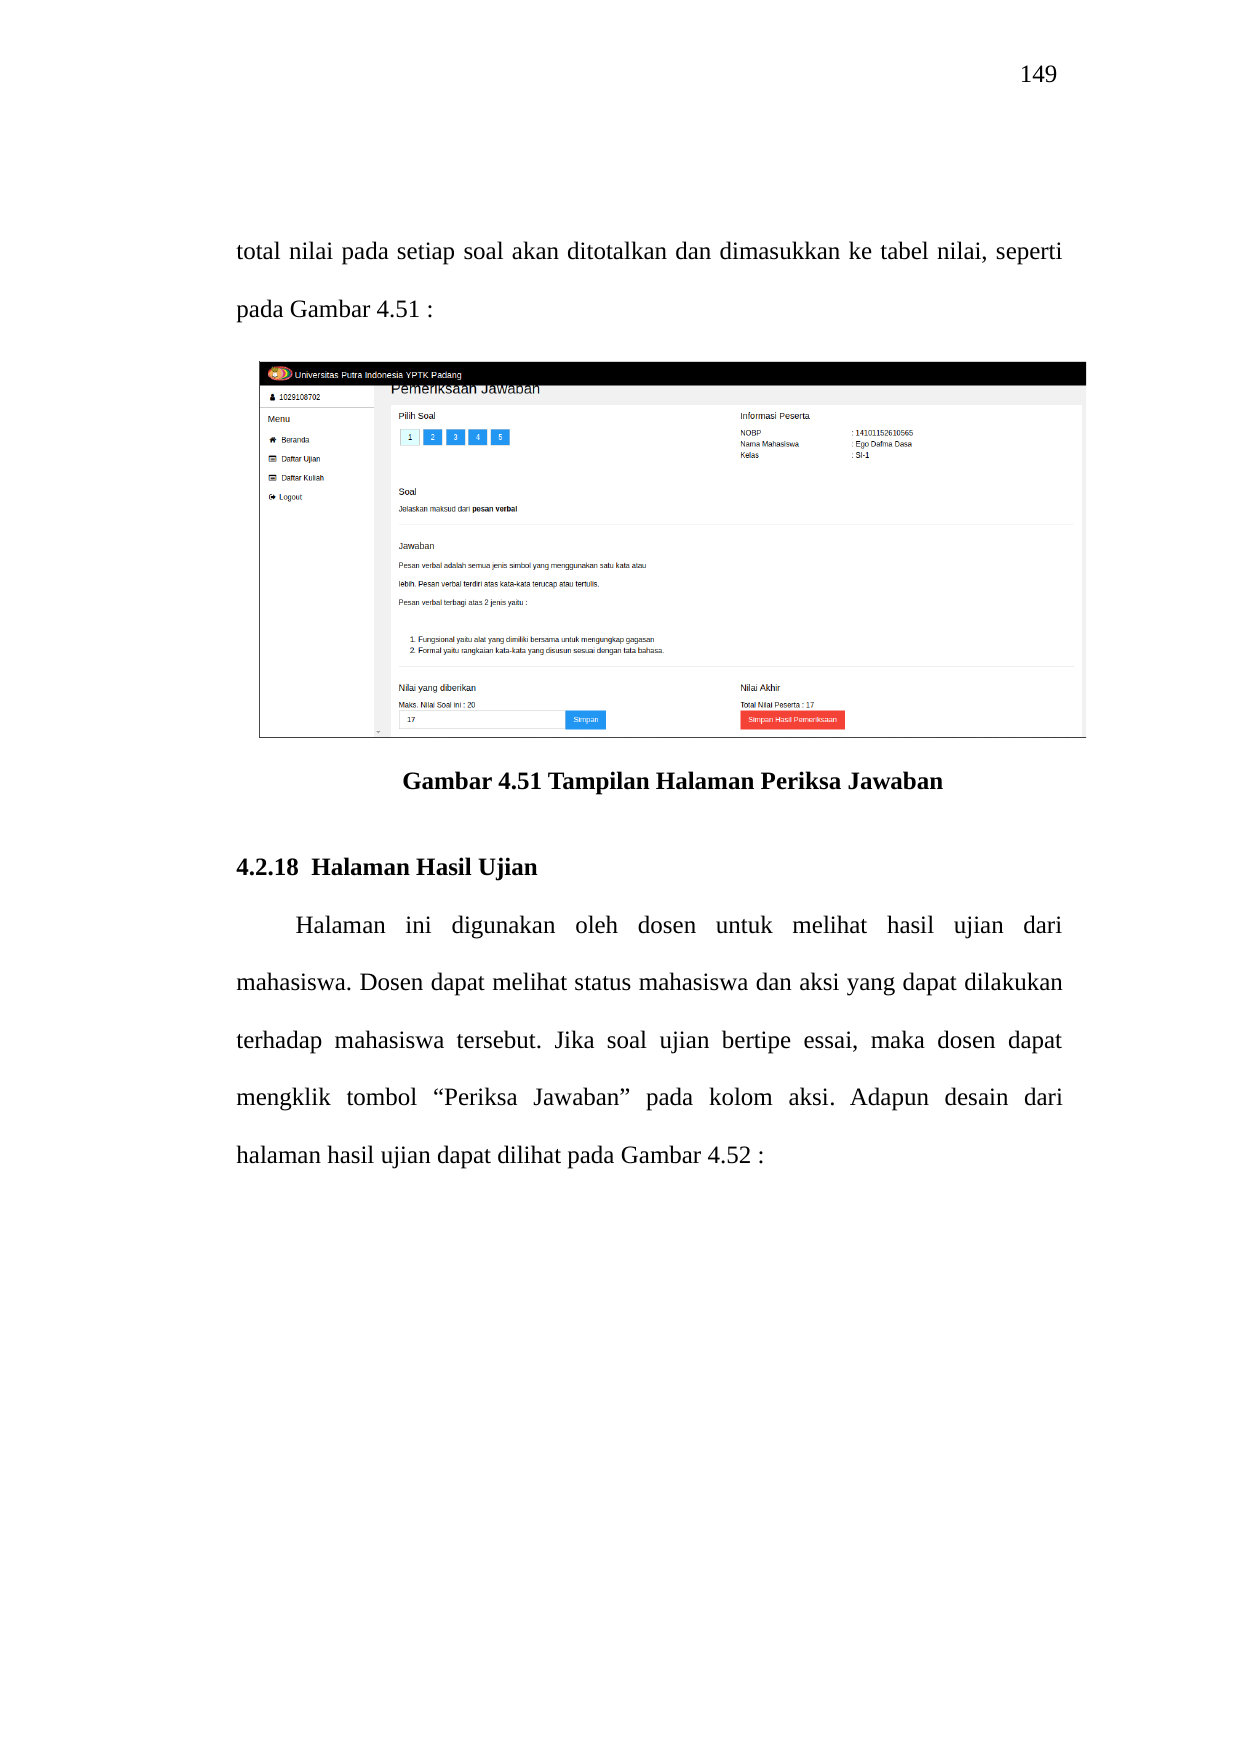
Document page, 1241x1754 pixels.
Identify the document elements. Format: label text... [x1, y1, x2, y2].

text Gambar 4.51 Tampilan Halaman Periksa Jawaban [259, 738, 1086, 795]
text total nilai pada setiap soal akan ditotalkan dan dimasukkan ke tabel nilai, seperti pada Gambar 4.51 : [236, 236, 1063, 322]
subtitle 4.2.18 Halaman Hasil Ujian [236, 852, 1063, 881]
picture [259, 361, 1087, 738]
text Halaman ini digunakan oleh dosen untuk melihat hasil ujian dari mahasiswa. Dosen dapat melihat status mahasiswa dan aksi yang dapat dilakukan terhadap mahasiswa tersebut. Jika soal ujian bertipe essai, maka dosen dapat mengklik tombol “Periksa Jawaban” pada kolom aksi. Adapun desain dari halaman hasil ujian dapat dilihat pada Gambar 4.52 : [236, 910, 1063, 1169]
